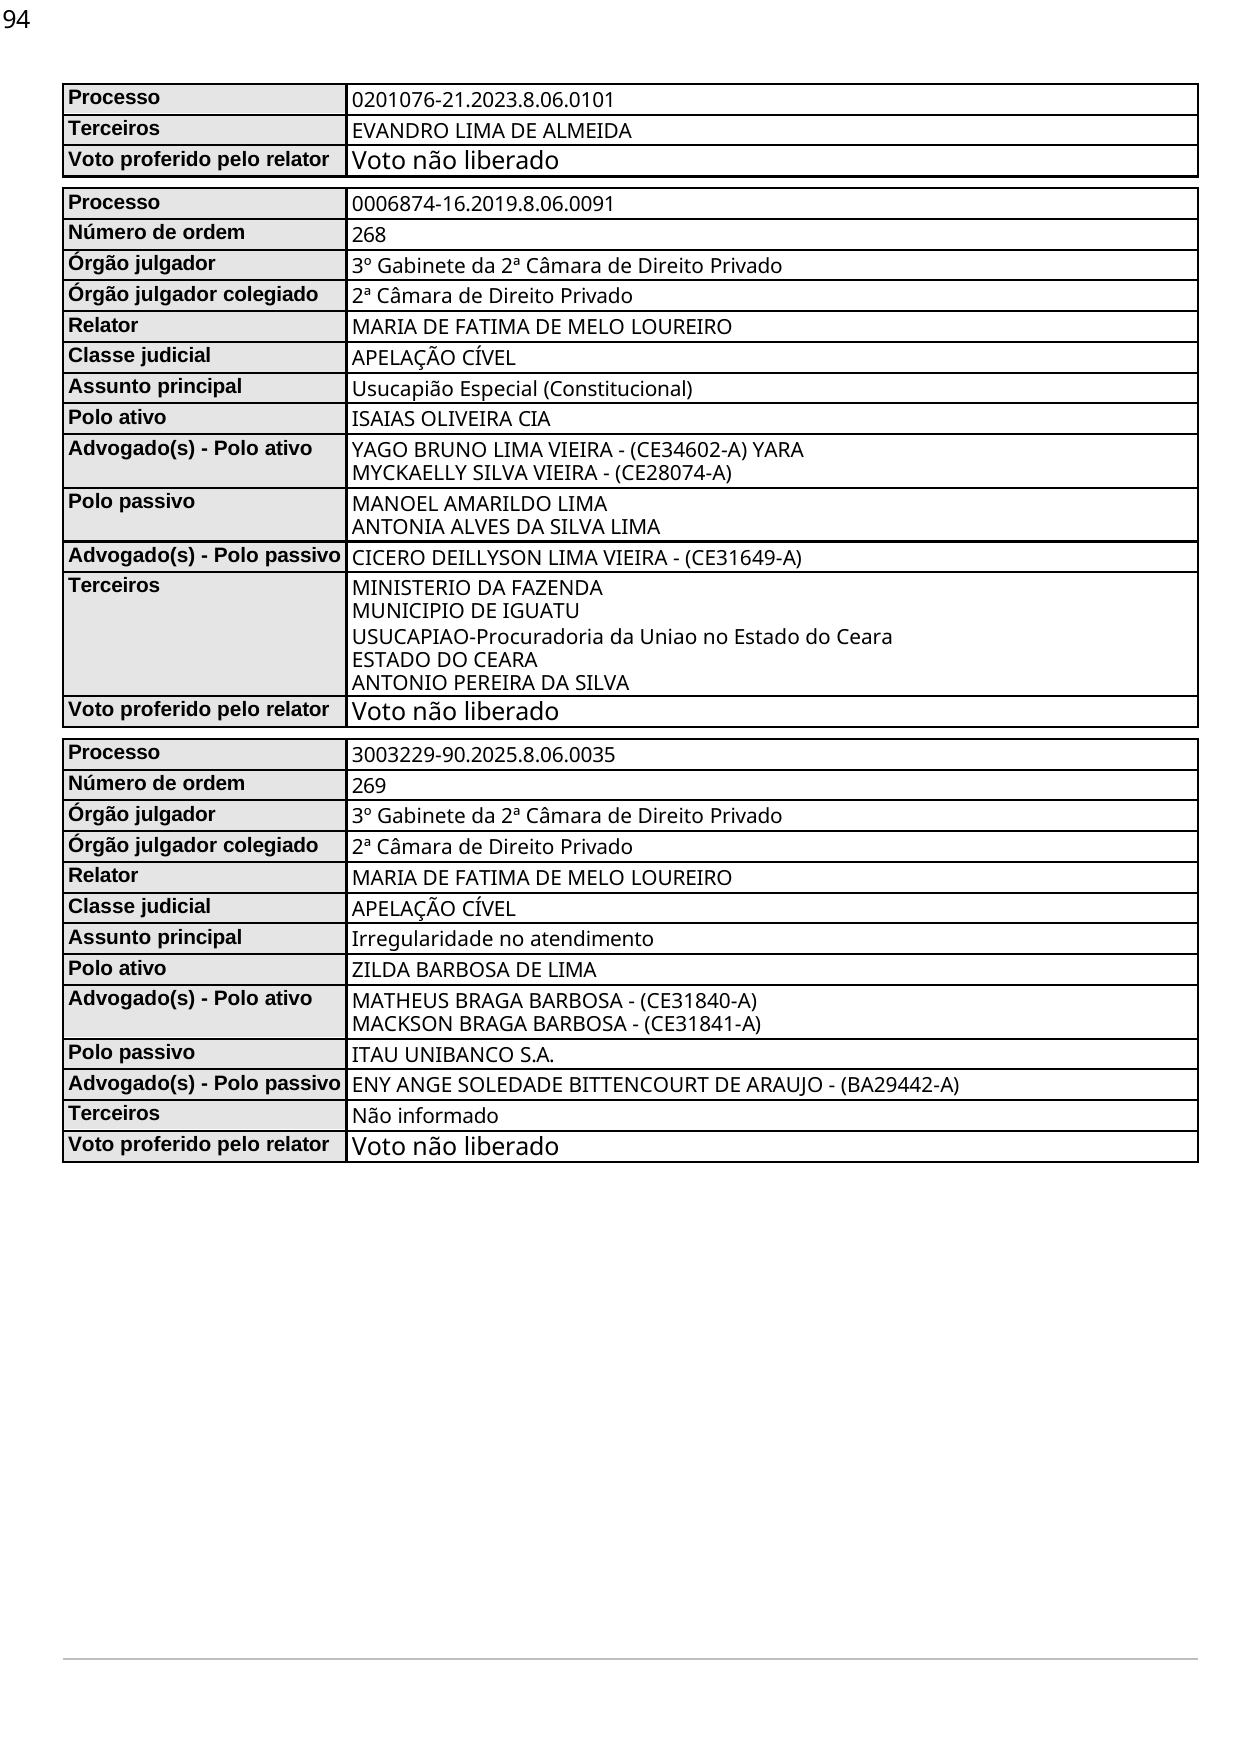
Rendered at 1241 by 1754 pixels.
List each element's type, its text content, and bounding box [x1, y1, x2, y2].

table_cell Irregularidade no atendimento [348, 924, 1197, 953]
table_cell 269 [348, 771, 1197, 799]
table_cell Órgão julgador [64, 801, 345, 830]
table_header Processo [64, 85, 345, 113]
table_cell YAGO BRUNO LIMA VIEIRA - (CE34602-A) YARA MYCKAELLY SILVA VIEIRA - (CE28074-A) [348, 435, 1197, 487]
table_cell Polo ativo [64, 955, 345, 984]
table_cell Advogado(s) - Polo ativo [64, 435, 345, 487]
table_cell Voto não liberado [348, 1132, 1197, 1161]
table_cell 3º Gabinete da 2ª Câmara de Direito Privado [348, 801, 1197, 830]
table_cell Não informado [348, 1101, 1197, 1129]
table_header 3003229-90.2025.8.06.0035 [348, 740, 1197, 769]
table_cell Assunto principal [64, 374, 345, 402]
table_cell Polo passivo [64, 489, 345, 540]
table_cell Terceiros [64, 573, 345, 695]
table_cell ZILDA BARBOSA DE LIMA [348, 955, 1197, 984]
table_cell Advogado(s) - Polo passivo [64, 1070, 345, 1099]
table_cell ISAIAS OLIVEIRA CIA [348, 404, 1197, 433]
table_cell Órgão julgador [64, 251, 345, 279]
table_cell ENY ANGE SOLEDADE BITTENCOURT DE ARAUJO - (BA29442-A) [348, 1070, 1197, 1099]
table_cell CICERO DEILLYSON LIMA VIEIRA - (CE31649-A) [348, 543, 1197, 571]
table_cell EVANDRO LIMA DE ALMEIDA [348, 116, 1197, 144]
table_header 0006874-16.2019.8.06.0091 [348, 189, 1197, 218]
table_cell Órgão julgador colegiado [64, 281, 345, 310]
table_cell Voto proferido pelo relator [64, 146, 345, 175]
table_cell 2ª Câmara de Direito Privado [348, 832, 1197, 861]
table_cell Voto não liberado [348, 697, 1197, 726]
table_cell Número de ordem [64, 771, 345, 799]
table_cell MARIA DE FATIMA DE MELO LOUREIRO [348, 863, 1197, 892]
table_cell Advogado(s) - Polo passivo [64, 543, 345, 571]
table_cell Número de ordem [64, 220, 345, 249]
table_cell Voto proferido pelo relator [64, 1132, 345, 1161]
table_cell Relator [64, 312, 345, 341]
table_cell Voto não liberado [348, 146, 1197, 175]
table_cell MINISTERIO DA FAZENDA MUNICIPIO DE IGUATU USUCAPIAO-Procuradoria da Uniao no Estado do Ceara ESTADO DO CEARA ANTONIO PEREIRA DA SILVA [348, 573, 1197, 695]
table_cell Voto proferido pelo relator [64, 697, 345, 726]
table_cell MARIA DE FATIMA DE MELO LOUREIRO [348, 312, 1197, 341]
table_cell Classe judicial [64, 343, 345, 372]
table_cell Terceiros [64, 116, 345, 144]
table_cell Polo passivo [64, 1040, 345, 1068]
table_cell APELAÇÃO CÍVEL [348, 343, 1197, 372]
table_cell Terceiros [64, 1101, 345, 1129]
table_cell MATHEUS BRAGA BARBOSA - (CE31840-A) MACKSON BRAGA BARBOSA - (CE31841-A) [348, 986, 1197, 1037]
table_cell Polo ativo [64, 404, 345, 433]
table_cell Relator [64, 863, 345, 892]
table_cell 2ª Câmara de Direito Privado [348, 281, 1197, 310]
table_header 0201076-21.2023.8.06.0101 [348, 85, 1197, 113]
table_cell Órgão julgador colegiado [64, 832, 345, 861]
table_cell APELAÇÃO CÍVEL [348, 894, 1197, 922]
table_header Processo [64, 189, 345, 218]
table_cell Assunto principal [64, 924, 345, 953]
table_cell MANOEL AMARILDO LIMA ANTONIA ALVES DA SILVA LIMA [348, 489, 1197, 540]
table_cell Advogado(s) - Polo ativo [64, 986, 345, 1037]
table_cell Classe judicial [64, 894, 345, 922]
table_cell Usucapião Especial (Constitucional) [348, 374, 1197, 402]
table_cell 268 [348, 220, 1197, 249]
table_cell ITAU UNIBANCO S.A. [348, 1040, 1197, 1068]
table_cell 3º Gabinete da 2ª Câmara de Direito Privado [348, 251, 1197, 279]
table_header Processo [64, 740, 345, 769]
